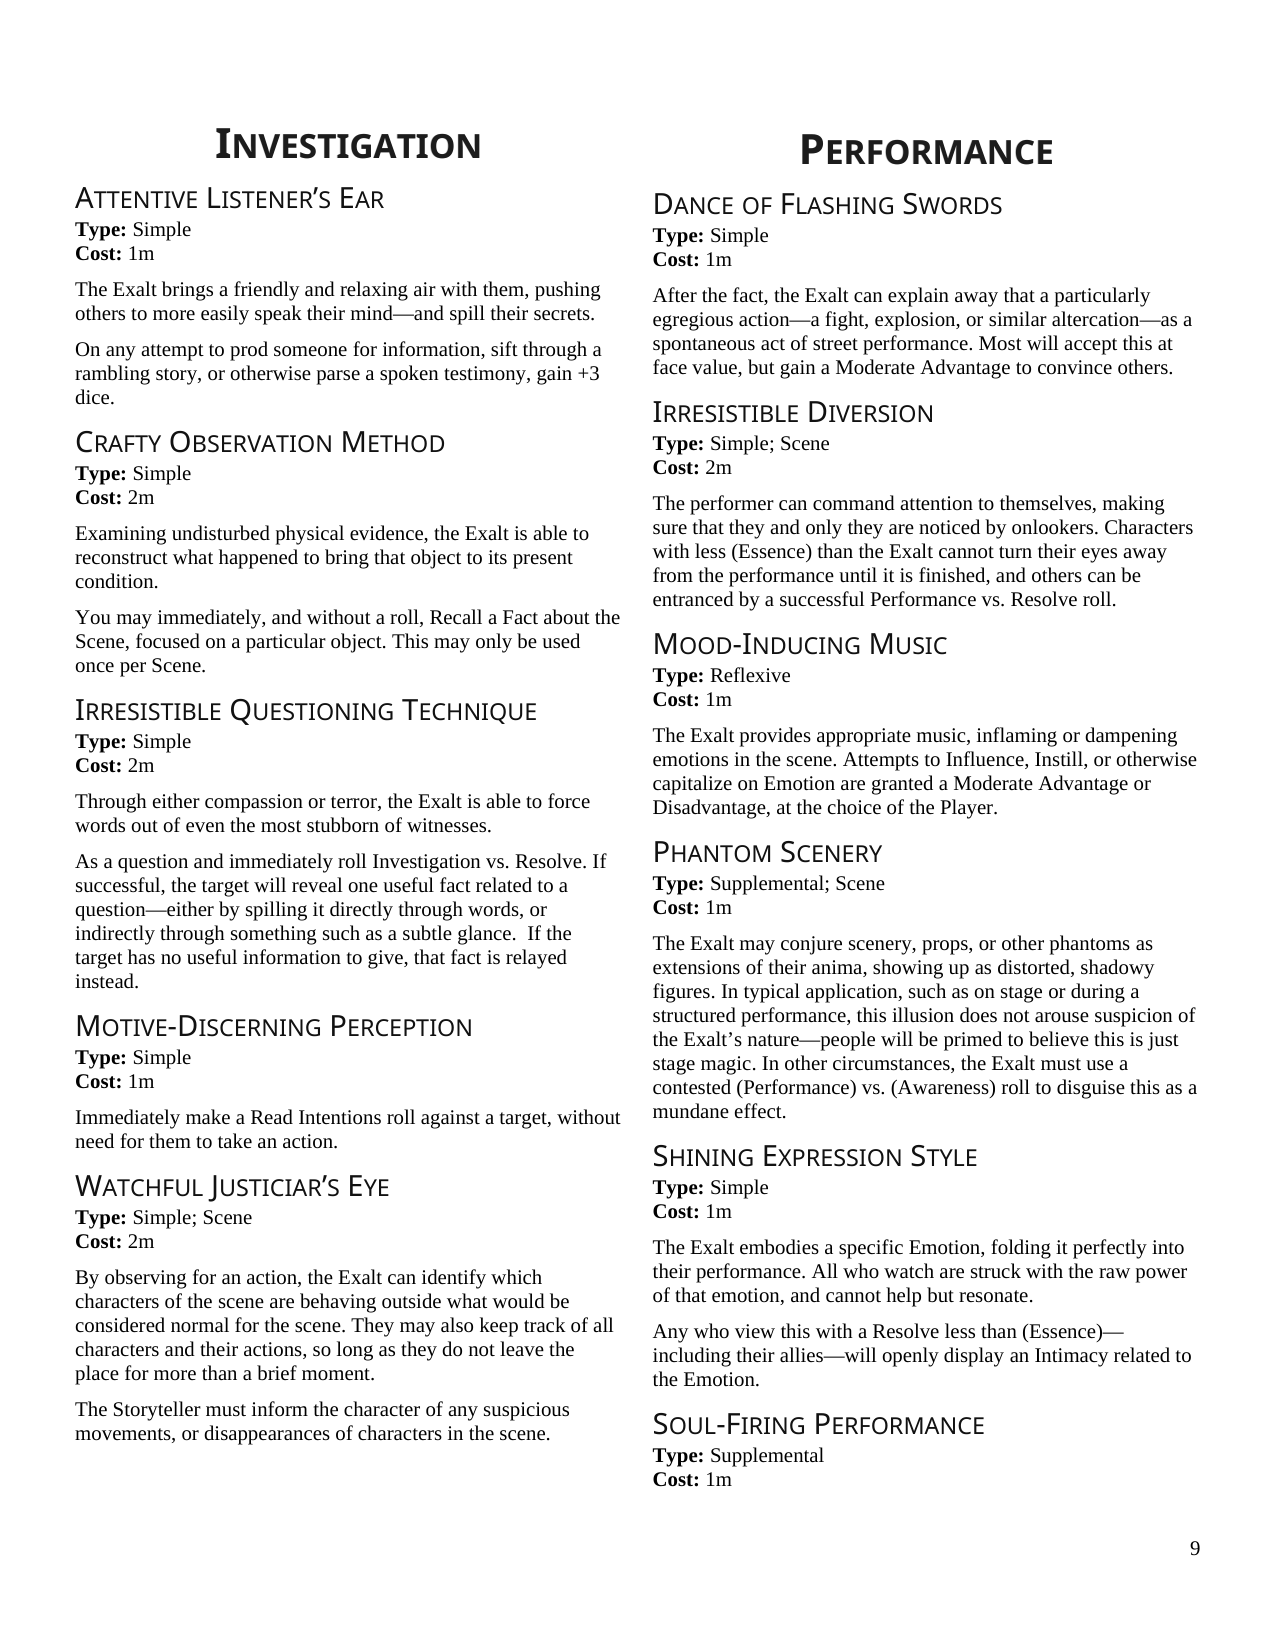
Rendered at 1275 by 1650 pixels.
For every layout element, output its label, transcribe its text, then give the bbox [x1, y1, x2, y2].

text Type: Simple; Scene Cost: 2m [652, 431, 1200, 479]
subtitle Irresistible Questioning Technique [75, 689, 622, 729]
subtitle Motive-Discerning Perception [75, 1005, 622, 1045]
text The Exalt may conjure scenery, props, or other phantoms as extensions of their anima, showing up as distorted, shadowy figures. In typical application, such as on stage or during a structured performance, this illusion does not arouse suspicion of the Exalt’s nature—people will be primed to believe this is just stage magic. In other circumstances, the Exalt must use a contested (Performance) vs. (Awareness) roll to disguise this as a mundane effect. [652, 931, 1200, 1123]
subtitle Investigation [75, 114, 622, 171]
text Type: Simple Cost: 1m [75, 1045, 622, 1093]
text Type: Supplemental Cost: 1m [652, 1443, 1200, 1491]
text The Exalt provides appropriate music, inflaming or dampening emotions in the scene. Attempts to Influence, Instill, or otherwise capitalize on Emotion are granted a Moderate Advantage or Disadvantage, at the choice of the Player. [652, 723, 1200, 819]
text Examining undisturbed physical evidence, the Exalt is able to reconstruct what happened to bring that object to its present condition. [75, 521, 622, 593]
subtitle Phantom Scenery [652, 831, 1200, 871]
subtitle Irresistible Diversion [652, 391, 1200, 431]
text On any attempt to prod someone for information, sift through a rambling story, or otherwise parse a spoken testimony, gain +3 dice. [75, 337, 622, 409]
text Through either compassion or terror, the Exalt is able to force words out of even the most stubborn of witnesses. [75, 789, 622, 837]
text Type: Simple Cost: 2m [75, 729, 622, 777]
subtitle Mood-Inducing Music [652, 623, 1200, 663]
text Type: Simple Cost: 1m [652, 223, 1200, 271]
text Any who view this with a Resolve less than (Essence)—including their allies—will openly display an Intimacy related to the Emotion. [652, 1319, 1200, 1391]
subtitle Soul-Firing Performance [652, 1403, 1200, 1443]
subtitle Watchful Justiciar’s Eye [75, 1165, 622, 1205]
text By observing for an action, the Exalt can identify which characters of the scene are behaving outside what would be considered normal for the scene. They may also keep track of all characters and their actions, so long as they do not leave the place for more than a brief moment. [75, 1265, 622, 1385]
text Type: Reflexive Cost: 1m [652, 663, 1200, 711]
text Type: Supplemental; Scene Cost: 1m [652, 871, 1200, 919]
subtitle Shining Expression Style [652, 1135, 1200, 1175]
subtitle Attentive Listener’s Ear [75, 177, 622, 217]
text Type: Simple Cost: 1m [75, 217, 622, 265]
text As a question and immediately roll Investigation vs. Resolve. If successful, the target will reveal one useful fact related to a question—either by spilling it directly through words, or indirectly through something such as a subtle glance. If the target has no useful information to give, that fact is relayed instead. [75, 849, 622, 993]
text After the fact, the Exalt can explain away that a particularly egregious action—a fight, explosion, or similar altercation—as a spontaneous act of street performance. Most will accept this at face value, but gain a Moderate Advantage to convince others. [652, 283, 1200, 379]
text The Exalt embodies a specific Emotion, folding it perfectly into their performance. All who watch are struck with the raw power of that emotion, and cannot help but resonate. [652, 1235, 1200, 1307]
text Type: Simple Cost: 2m [75, 461, 622, 509]
subtitle Performance [652, 120, 1200, 177]
text The performer can command attention to themselves, making sure that they and only they are noticed by onlookers. Characters with less (Essence) than the Exalt cannot turn their eyes away from the performance until it is finished, and others can be entranced by a successful Performance vs. Resolve roll. [652, 491, 1200, 611]
text Type: Simple; Scene Cost: 2m [75, 1205, 622, 1253]
text You may immediately, and without a roll, Recall a Fact about the Scene, focused on a particular object. This may only be used once per Scene. [75, 605, 622, 677]
text The Storyteller must inform the character of any suspicious movements, or disappearances of characters in the scene. [75, 1397, 622, 1445]
subtitle Dance of Flashing Swords [652, 183, 1200, 223]
subtitle Crafty Observation Method [75, 421, 622, 461]
text Immediately make a Read Intentions roll against a target, without need for them to take an action. [75, 1105, 622, 1153]
text Type: Simple Cost: 1m [652, 1175, 1200, 1223]
text The Exalt brings a friendly and relaxing air with them, pushing others to more easily speak their mind—and spill their secrets. [75, 277, 622, 325]
